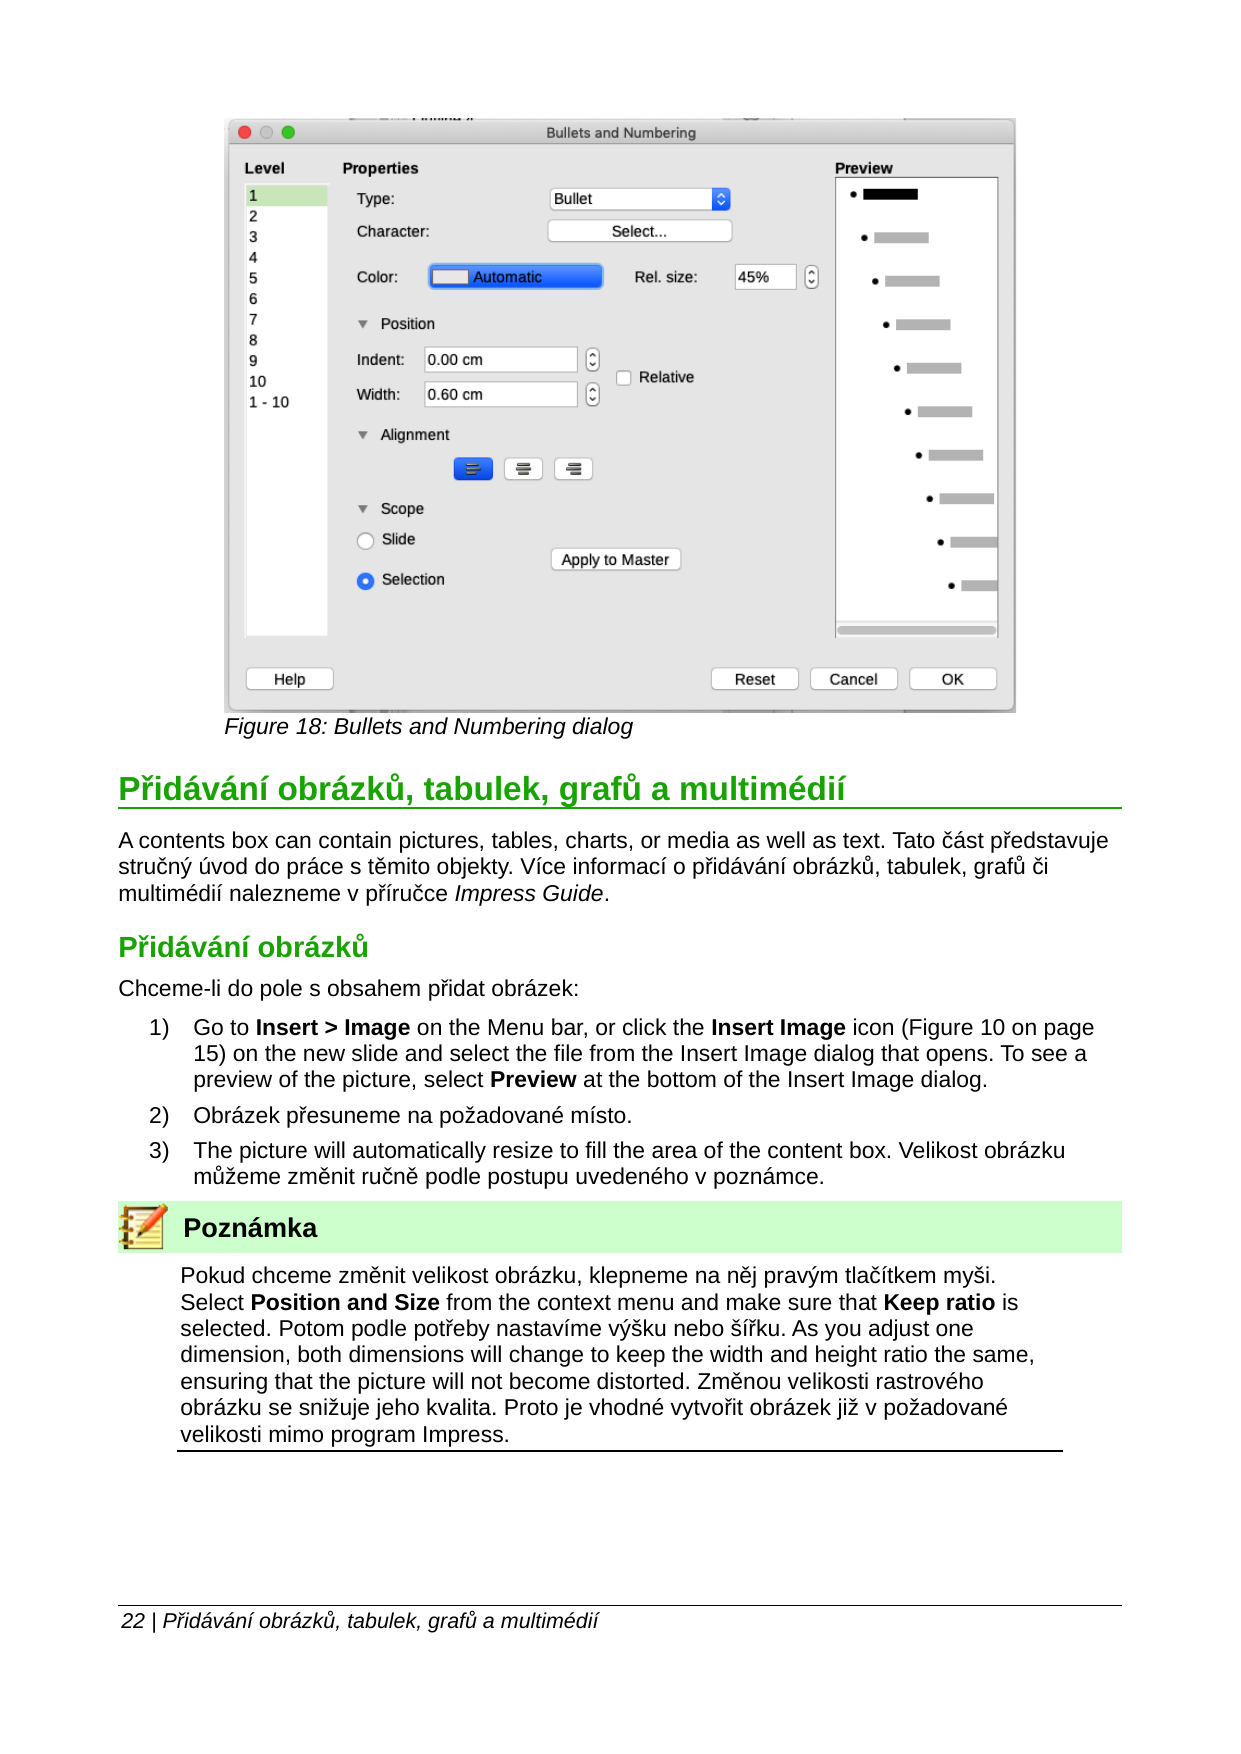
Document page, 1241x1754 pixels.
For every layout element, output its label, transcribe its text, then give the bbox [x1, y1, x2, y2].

list The picture will automatically resize to fill the area of the content box. Velikost obrázku můžeme změnit ručně podle postupu uvedeného v poznámce. [169, 1137, 1122, 1189]
subtitle Poznámka [118, 1209, 1122, 1249]
list Go to Insert > Image on the Menu bar, or click the Insert Image icon (Figure 10 on page 14) on the new slide and select the file from the Insert Image dialog that opens. To see a preview of the picture, select Preview at the bottom of the Insert Image dialog. [169, 1014, 1122, 1093]
list Chceme-li do pole s obsahem přidat obrázek: [118, 975, 1122, 1001]
subtitle Přidávání obrázků, tabulek, grafů a multimédií [118, 769, 1122, 807]
picture [119, 1202, 170, 1253]
picture [224, 118, 1017, 713]
subtitle Přidávání obrázků [118, 929, 1122, 963]
text A contents box can contain pictures, tables, charts, or media as well as text. Tato část představuje stručný úvod do práce s těmito objekty. Více informací o přidávání obrázků, tabulek, grafů či multimédií nalezneme v příručce Impress Guide. [118, 827, 1122, 906]
list Obrázek přesuneme na požadované místo. [169, 1102, 1122, 1128]
text Figure 18: Bullets and Numbering dialog [224, 713, 1016, 739]
text Pokud chceme změnit velikost obrázku, klepneme na něj pravým tlačítkem myši. Select Position and Size from the context menu and make sure that Keep ratio is selected. Potom podle potřeby nastavíme výšku nebo šířku. As you adjust one dimension, both dimensions will change to keep the width and height ratio the same, ensuring that the picture will not become distorted. Změnou velikosti rastrového obrázku se snižuje jeho kvalita. Proto je vhodné vytvořit obrázek již v požadované velikosti mimo program Impress. [177, 1259, 1063, 1450]
